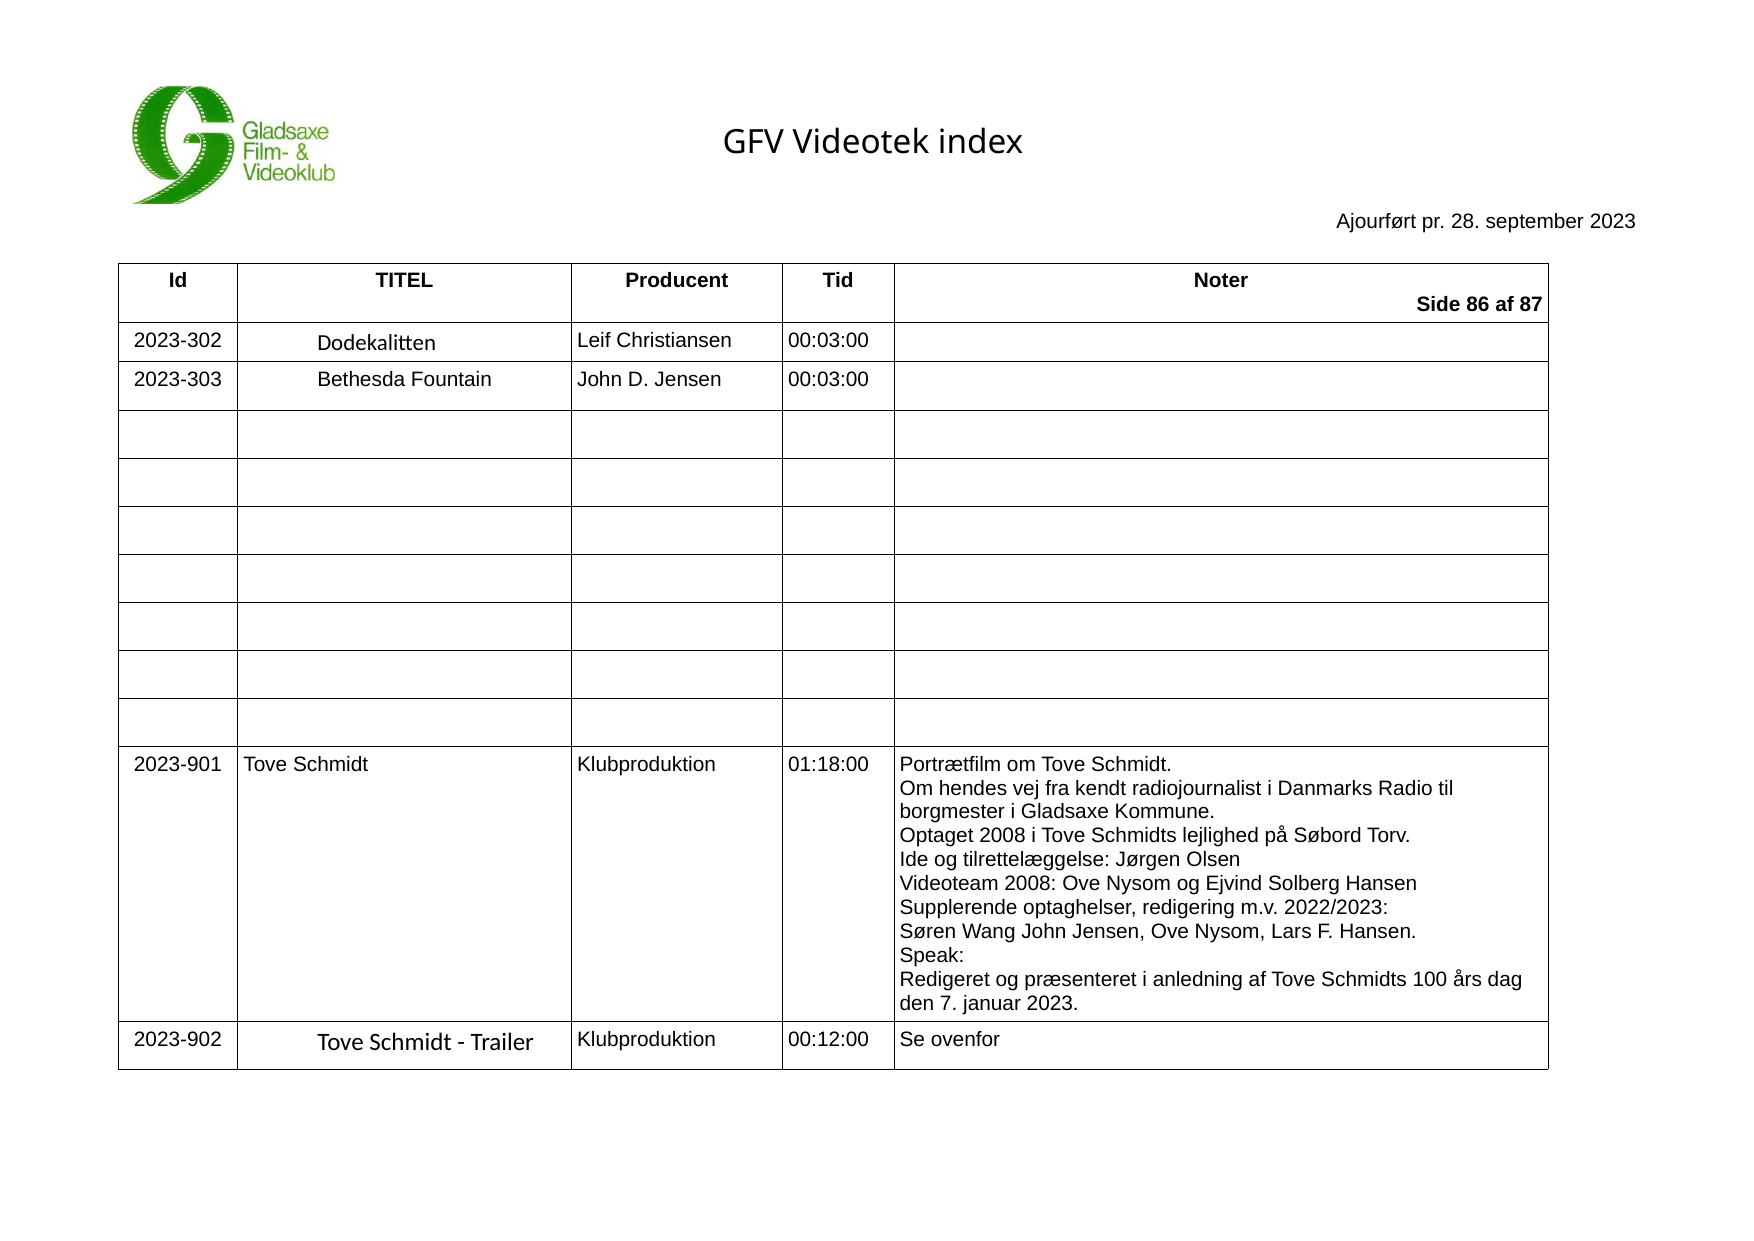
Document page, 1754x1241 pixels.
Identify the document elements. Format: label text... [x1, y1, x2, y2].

table_cell [783, 459, 894, 506]
table_cell [895, 603, 1548, 649]
table_cell Bethesda Fountain [238, 362, 571, 409]
table_cell [572, 507, 782, 553]
table_cell [895, 555, 1548, 602]
table_cell [119, 411, 237, 457]
table_cell [119, 507, 237, 553]
table_cell [895, 699, 1548, 746]
table_cell [895, 411, 1548, 457]
table_cell [238, 699, 571, 746]
table_cell Leif Christiansen [572, 323, 782, 361]
table_cell 00:12:00 [783, 1022, 894, 1069]
table_cell 01:18:00 [783, 747, 894, 1021]
table_cell [238, 411, 571, 457]
table_cell [895, 459, 1548, 506]
table_cell 2023-303 [119, 362, 237, 409]
table_cell [119, 603, 237, 649]
picture [131, 85, 348, 204]
table_cell [572, 411, 782, 457]
table_cell Dodekalitten [238, 323, 571, 361]
table_header Tid [783, 264, 894, 322]
table_cell [119, 699, 237, 746]
table_cell [895, 651, 1548, 698]
table_cell [119, 459, 237, 506]
table_cell [238, 603, 571, 649]
table_cell [783, 651, 894, 698]
table_header Noter Side 87 af 87 [895, 264, 1548, 322]
table_cell [238, 651, 571, 698]
table_header Id [119, 264, 237, 322]
table_cell Se ovenfor [895, 1022, 1548, 1069]
table_cell Klubproduktion [572, 1022, 782, 1069]
table_cell [783, 507, 894, 553]
table_cell [783, 555, 894, 602]
table_cell 2023-302 [119, 323, 237, 361]
table_cell Tove Schmidt [238, 747, 571, 1021]
table_cell [572, 603, 782, 649]
table_cell Klubproduktion [572, 747, 782, 1021]
table_cell [572, 459, 782, 506]
table_cell [783, 411, 894, 457]
table_cell [119, 555, 237, 602]
table_cell Tove Schmidt - Trailer [238, 1022, 571, 1069]
table_cell [119, 651, 237, 698]
table_cell 2023-902 [119, 1022, 237, 1069]
table_cell [572, 699, 782, 746]
table_cell [895, 323, 1548, 361]
table_cell [238, 555, 571, 602]
table_cell [783, 603, 894, 649]
table_cell [572, 555, 782, 602]
table_cell [572, 651, 782, 698]
table_header TITEL [238, 264, 571, 322]
table_cell [238, 459, 571, 506]
table_cell Portrætfilm om Tove Schmidt. Om hendes vej fra kendt radiojournalist i Danmarks Radio til borgmester i Gladsaxe Kommune. Optaget 2008 i Tove Schmidts lejlighed på Søbord Torv. Ide og tilrettelæggelse: Jørgen Olsen Videoteam 2008: Ove Nysom og Ejvind Solberg Hansen Supplerende optaghelser, redigering m.v. 2022/2023: Søren Wang John Jensen, Ove Nysom, Lars F. Hansen. Speak: Redigeret og præsenteret i anledning af Tove Schmidts 100 års dag den 7. januar 2023. [895, 747, 1548, 1021]
table_cell John D. Jensen [572, 362, 782, 409]
table_cell 00:03:00 [783, 323, 894, 361]
table_header Producent­ [572, 264, 782, 322]
table_cell 00:03:00 [783, 362, 894, 409]
table_cell [238, 507, 571, 553]
table_cell [783, 699, 894, 746]
table_cell [895, 362, 1548, 409]
table_cell [895, 507, 1548, 553]
table_cell 2023-901 [119, 747, 237, 1021]
